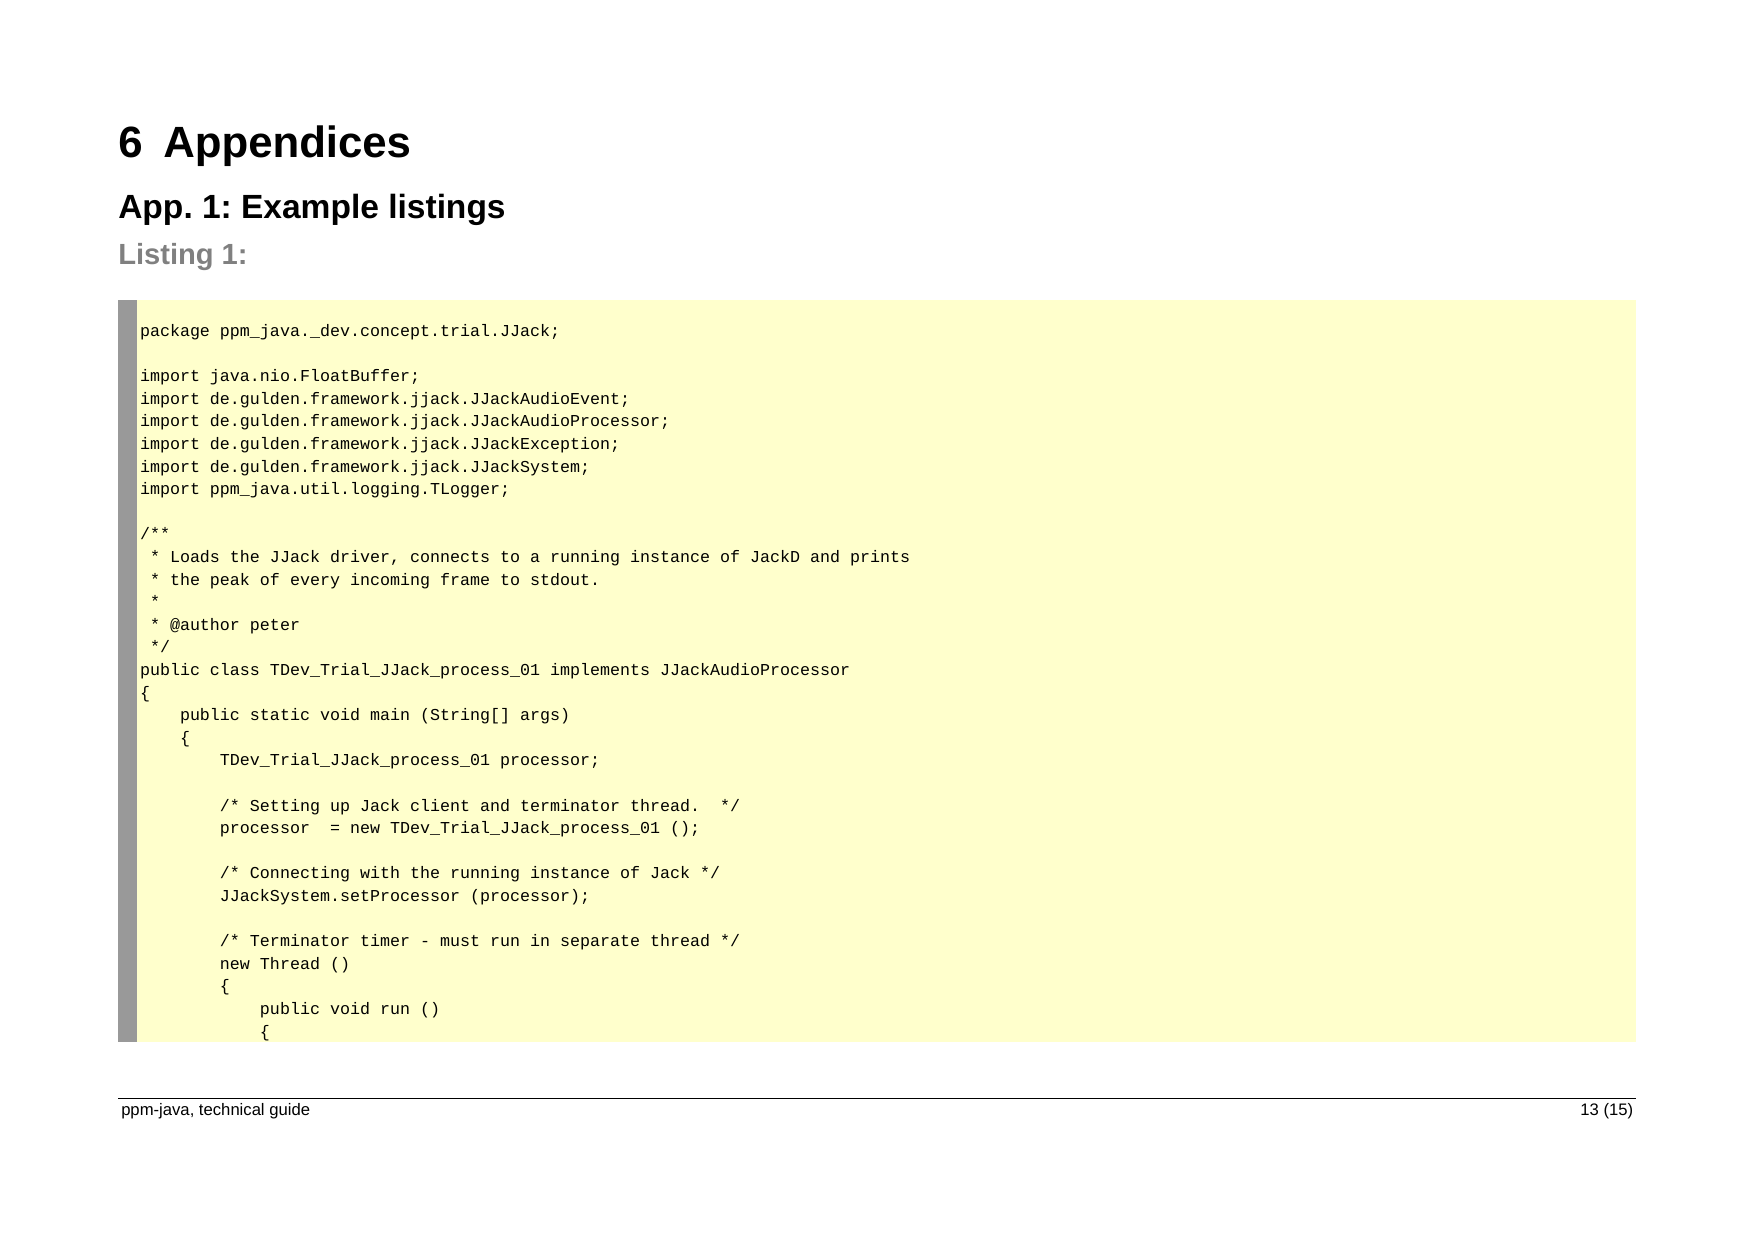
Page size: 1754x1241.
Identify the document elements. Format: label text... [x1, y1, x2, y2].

list public void run () [137, 1001, 1636, 1019]
list { [137, 684, 1636, 703]
list import java.nio.FloatBuffer; [137, 368, 1636, 387]
list TDev_Trial_JJack_process_01 processor; [137, 752, 1636, 771]
list new Thread () [137, 955, 1636, 974]
list processor = new TDev_Trial_JJack_process_01 (); [137, 820, 1636, 839]
list import ppm_java.util.logging.TLogger; [137, 481, 1636, 499]
list import de.gulden.framework.jjack.JJackException; [137, 436, 1636, 454]
list */ [137, 639, 1636, 658]
subtitle Appendices [118, 118, 1636, 167]
list import de.gulden.framework.jjack.JJackAudioProcessor; [137, 413, 1636, 432]
list JJackSystem.setProcessor (processor); [137, 888, 1636, 906]
list /* Setting up Jack client and terminator thread. */ [137, 797, 1636, 816]
list import de.gulden.framework.jjack.JJackSystem; [137, 458, 1636, 477]
list public static void main (String[] args) [137, 707, 1636, 726]
list package ppm_java._dev.concept.trial.JJack; [137, 322, 1636, 341]
subtitle App. 1: Example listings [118, 188, 1636, 225]
list { [137, 978, 1636, 997]
list public class TDev_Trial_JJack_process_01 implements JJackAudioProcessor [137, 662, 1636, 680]
list /** [137, 526, 1636, 545]
list import de.gulden.framework.jjack.JJackAudioEvent; [137, 390, 1636, 409]
list /* Terminator timer - must run in separate thread */ [137, 933, 1636, 952]
list /* Connecting with the running instance of Jack */ [137, 865, 1636, 884]
list * [137, 594, 1636, 613]
list * the peak of every incoming frame to stdout. [137, 571, 1636, 590]
list * Loads the JJack driver, connects to a running instance of JackD and prints [137, 548, 1636, 567]
subtitle Listing 1: [118, 238, 1636, 270]
list * @author peter [137, 616, 1636, 635]
list { [137, 1023, 1636, 1042]
list { [137, 729, 1636, 748]
